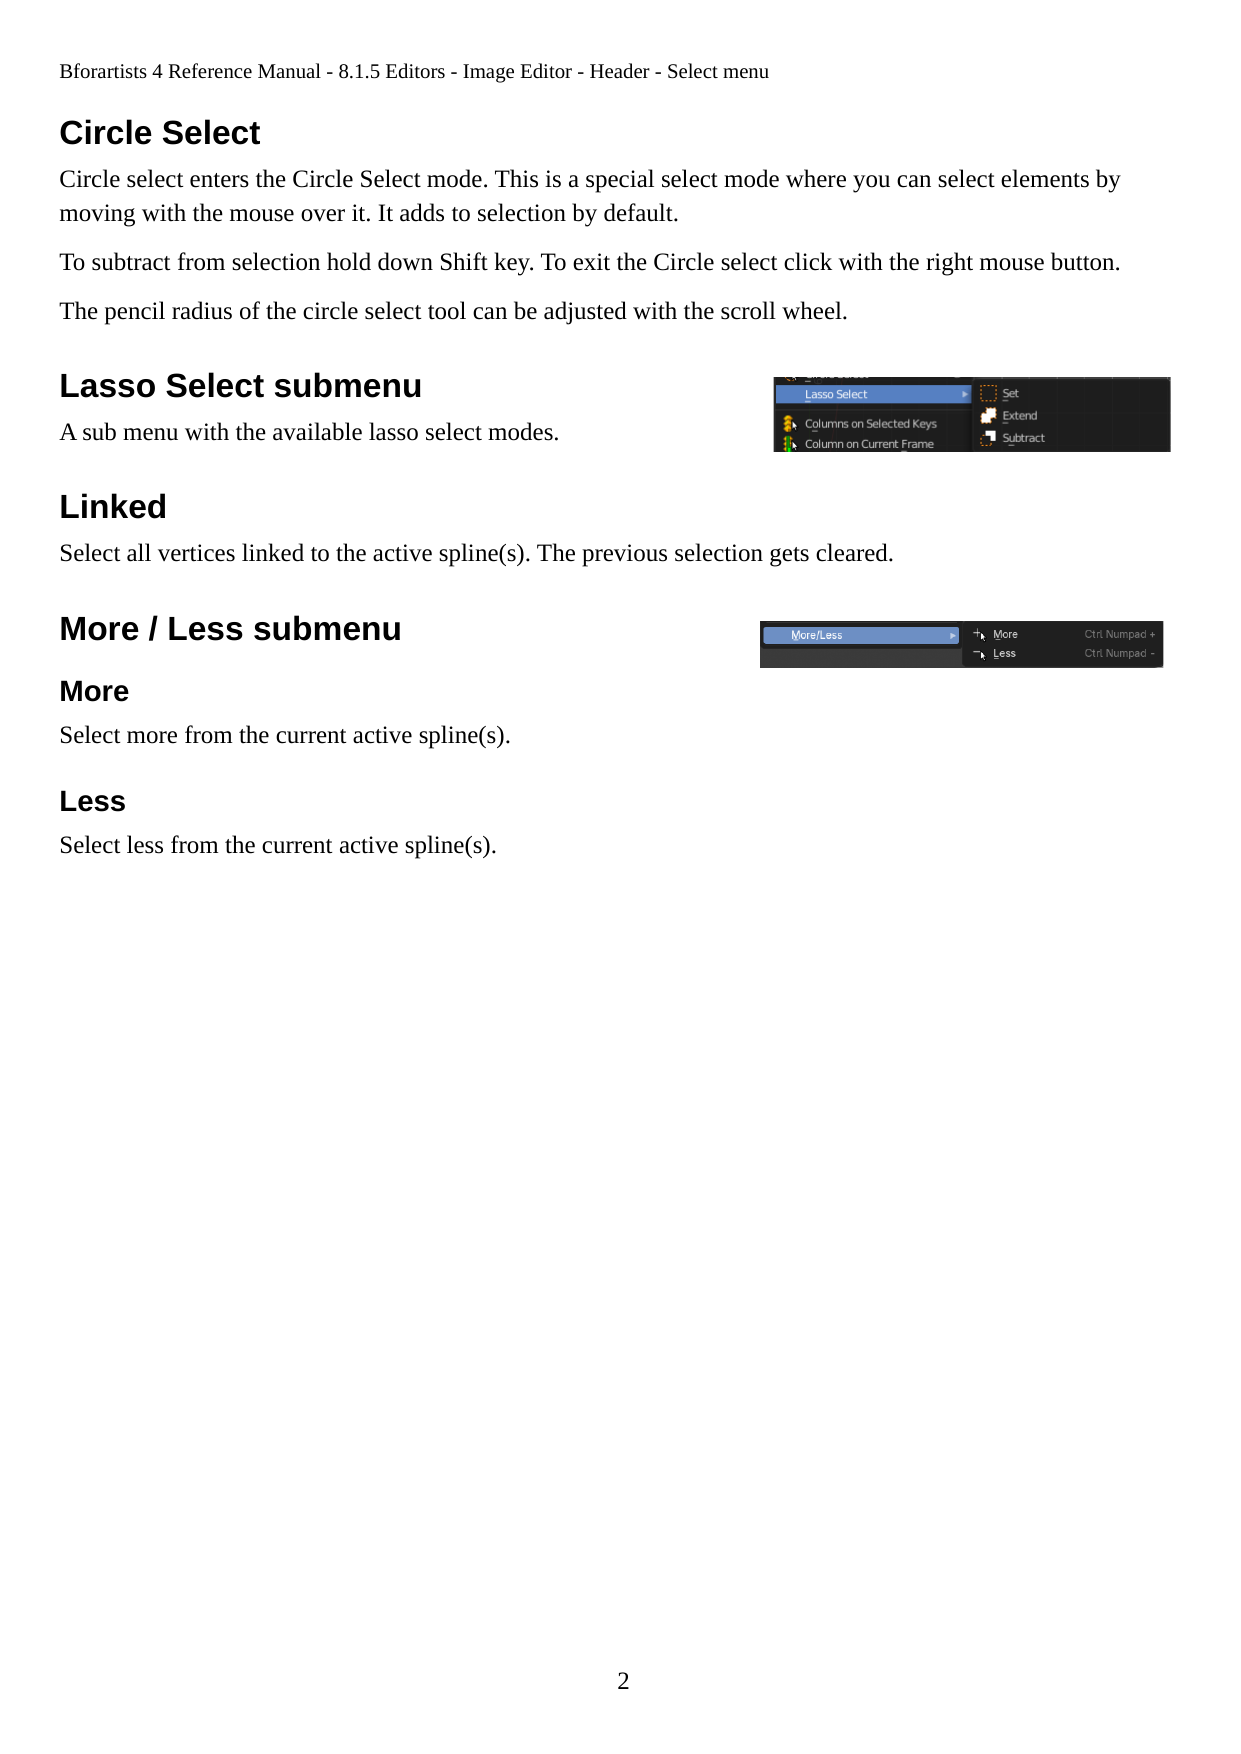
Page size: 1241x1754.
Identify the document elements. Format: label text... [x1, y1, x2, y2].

text The pencil radius of the circle select tool can be adjusted with the scroll wheel. [59, 296, 1181, 325]
text Circle select enters the Circle Select mode. This is a special select mode where you can select elements by moving with the mouse over it. It adds to selection by default. [59, 164, 1181, 227]
subtitle Lasso Select submenu [59, 366, 1181, 405]
subtitle Less [59, 784, 1181, 818]
text A sub menu with the available lasso select modes. [59, 417, 773, 446]
subtitle Linked [59, 487, 1181, 526]
subtitle More / Less submenu [59, 608, 1181, 647]
text Select all vertices linked to the active spline(s). The previous selection gets cleared. [59, 538, 1181, 567]
text To subtract from selection hold down Shift key. To exit the Circle select click with the right mouse button. [59, 247, 1181, 276]
picture [760, 621, 1164, 668]
text Select more from the current active spline(s). [59, 720, 1181, 749]
text Select less from the current active spline(s). [59, 830, 1181, 859]
picture [773, 377, 1171, 452]
subtitle Circle Select [59, 113, 1181, 151]
subtitle More [59, 674, 1181, 708]
